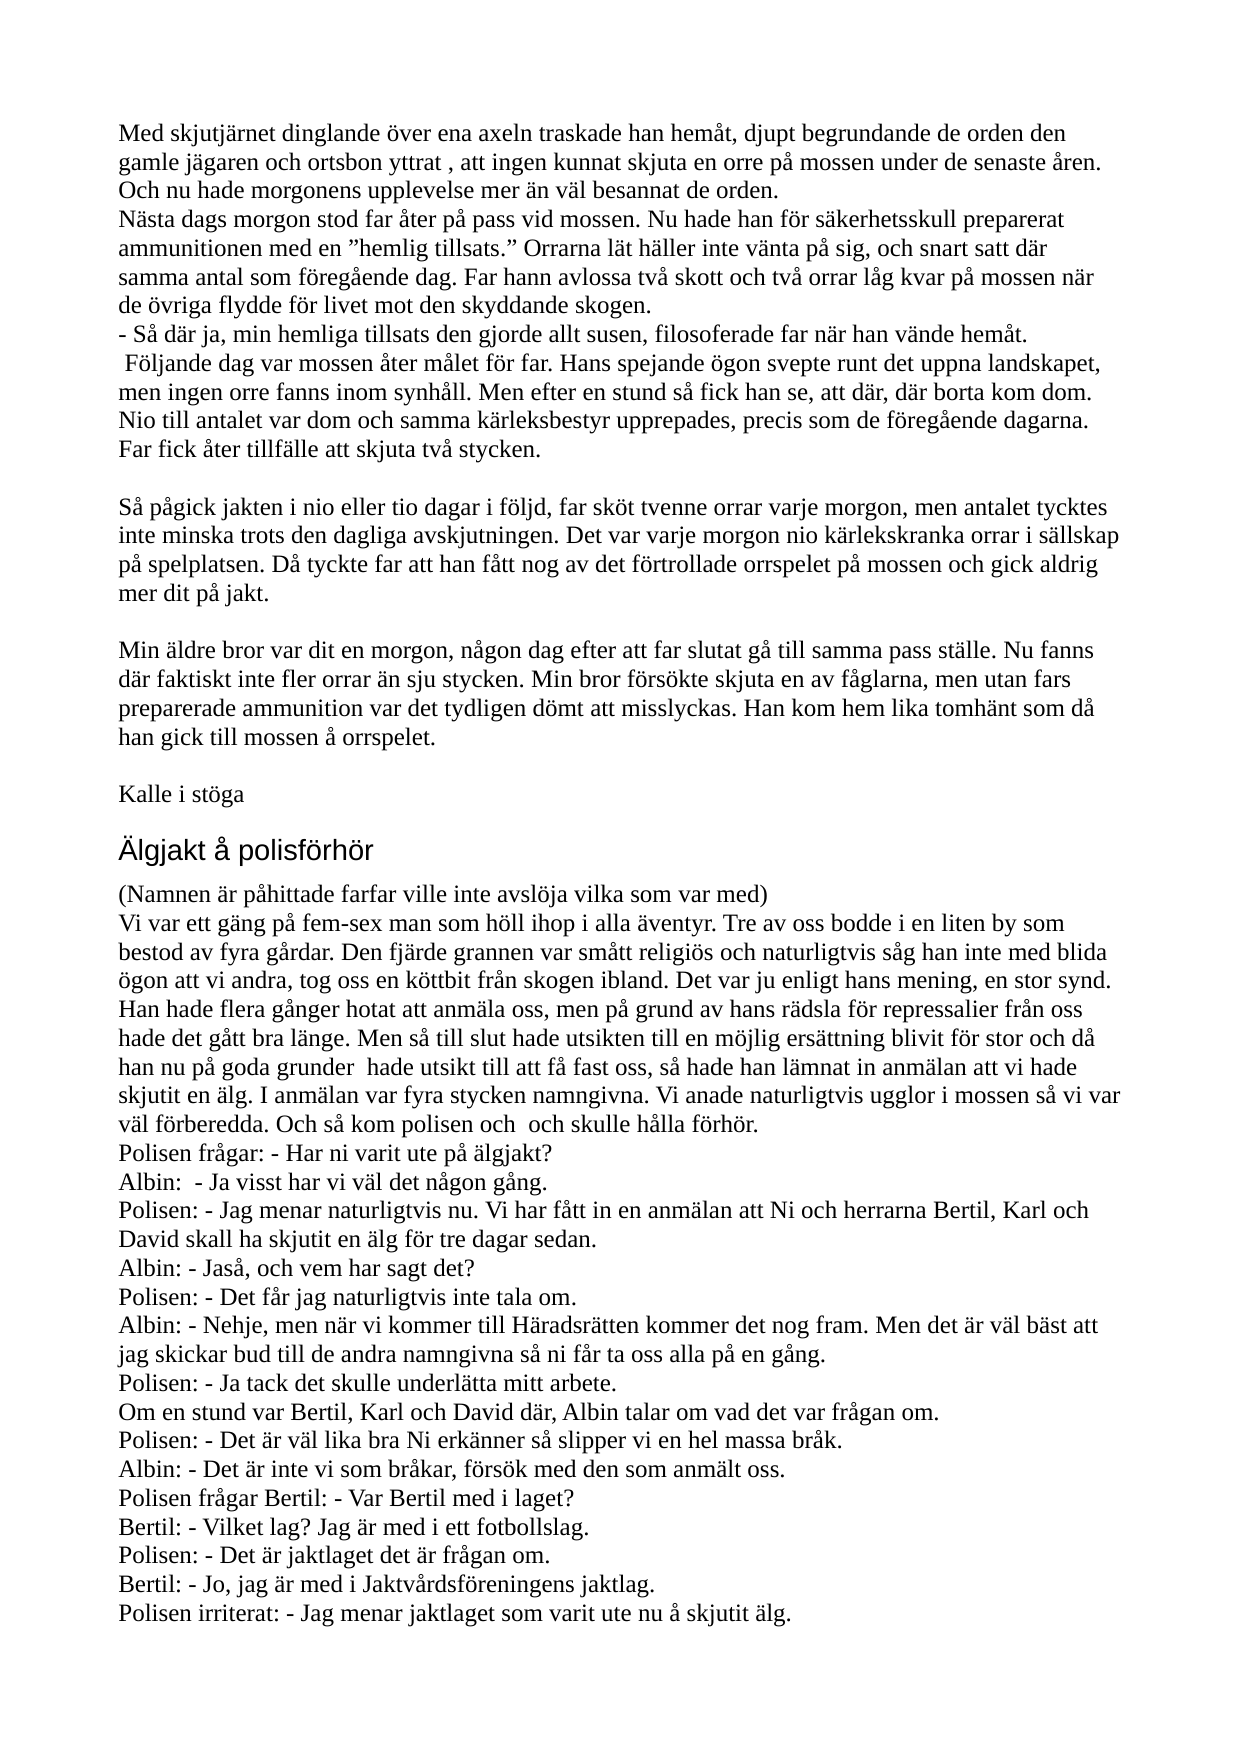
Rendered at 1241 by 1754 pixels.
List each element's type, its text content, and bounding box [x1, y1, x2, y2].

text Om en stund var Bertil, Karl och David där, Albin talar om vad det var frågan om. [118, 1397, 1122, 1425]
text Vi var ett gäng på fem-sex man som höll ihop i alla äventyr. Tre av oss bodde i en liten by som bestod av fyra gårdar. Den fjärde grannen var smått religiös och naturligtvis såg han inte med blida ögon att vi andra, tog oss en köttbit från skogen ibland. Det var ju enligt hans mening, en stor synd. Han hade flera gånger hotat att anmäla oss, men på grund av hans rädsla för repressalier från oss hade det gått bra länge. Men så till slut hade utsikten till en möjlig ersättning blivit för stor och då han nu på goda grunder hade utsikt till att få fast oss, så hade han lämnat in anmälan att vi hade skjutit en älg. I anmälan var fyra stycken namngivna. Vi anade naturligtvis ugglor i mossen så vi var väl förberedda. Och så kom polisen och och skulle hålla förhör. [118, 908, 1122, 1138]
text Bertil: - Vilket lag? Jag är med i ett fotbollslag. [118, 1512, 1122, 1540]
text Polisen frågar Bertil: - Var Bertil med i laget? [118, 1483, 1122, 1512]
text Albin: - Jaså, och vem har sagt det? [118, 1253, 1122, 1282]
text Så pågick jakten i nio eller tio dagar i följd, far sköt tvenne orrar varje morgon, men antalet tycktes inte minska trots den dagliga avskjutningen. Det var varje morgon nio kärlekskranka orrar i sällskap på spelplatsen. Då tyckte far att han fått nog av det förtrollade orrspelet på mossen och gick aldrig mer dit på jakt. [118, 492, 1122, 607]
text Polisen: - Jag menar naturligtvis nu. Vi har fått in en anmälan att Ni och herrarna Bertil, Karl och David skall ha skjutit en älg för tre dagar sedan. [118, 1195, 1122, 1253]
text Polisen frågar: - Har ni varit ute på älgjakt? [118, 1138, 1122, 1167]
text Kalle i stöga [118, 779, 1122, 808]
text Bertil: - Jo, jag är med i Jaktvårdsföreningens jaktlag. [118, 1569, 1122, 1598]
text (Namnen är påhittade farfar ville inte avslöja vilka som var med) [118, 879, 1122, 908]
text Albin: - Det är inte vi som bråkar, försök med den som anmält oss. [118, 1454, 1122, 1483]
text Följande dag var mossen åter målet för far. Hans spejande ögon svepte runt det uppna landskapet, men ingen orre fanns inom synhåll. Men efter en stund så fick han se, att där, där borta kom dom. Nio till antalet var dom och samma kärleksbestyr upprepades, precis som de föregående dagarna. Far fick åter tillfälle att skjuta två stycken. [118, 348, 1122, 463]
text Albin: - Nehje, men när vi kommer till Häradsrätten kommer det nog fram. Men det är väl bäst att jag skickar bud till de andra namngivna så ni får ta oss alla på en gång. [118, 1310, 1122, 1368]
title Älgjakt å polisförhör [118, 833, 1122, 867]
text - Så där ja, min hemliga tillsats den gjorde allt susen, filosoferade far när han vände hemåt. [118, 319, 1122, 348]
text Polisen: - Ja tack det skulle underlätta mitt arbete. [118, 1368, 1122, 1397]
text Polisen: - Det får jag naturligtvis inte tala om. [118, 1282, 1122, 1310]
text Polisen: - Det är jaktlaget det är frågan om. [118, 1540, 1122, 1569]
text Albin: - Ja visst har vi väl det någon gång. [118, 1167, 1122, 1195]
text Min äldre bror var dit en morgon, någon dag efter att far slutat gå till samma pass ställe. Nu fanns där faktiskt inte fler orrar än sju stycken. Min bror försökte skjuta en av fåglarna, men utan fars preparerade ammunition var det tydligen dömt att misslyckas. Han kom hem lika tomhänt som då han gick till mossen å orrspelet. [118, 636, 1122, 751]
text Polisen irriterat: - Jag menar jaktlaget som varit ute nu å skjutit älg. [118, 1598, 1122, 1627]
text Med skjutjärnet dinglande över ena axeln traskade han hemåt, djupt begrundande de orden den gamle jägaren och ortsbon yttrat , att ingen kunnat skjuta en orre på mossen under de senaste åren. Och nu hade morgonens upplevelse mer än väl besannat de orden. [118, 118, 1122, 204]
text Polisen: - Det är väl lika bra Ni erkänner så slipper vi en hel massa bråk. [118, 1425, 1122, 1454]
text Nästa dags morgon stod far åter på pass vid mossen. Nu hade han för säkerhetsskull preparerat ammunitionen med en ”hemlig tillsats.” Orrarna lät häller inte vänta på sig, och snart satt där samma antal som föregående dag. Far hann avlossa två skott och två orrar låg kvar på mossen när de övriga flydde för livet mot den skyddande skogen. [118, 204, 1122, 319]
